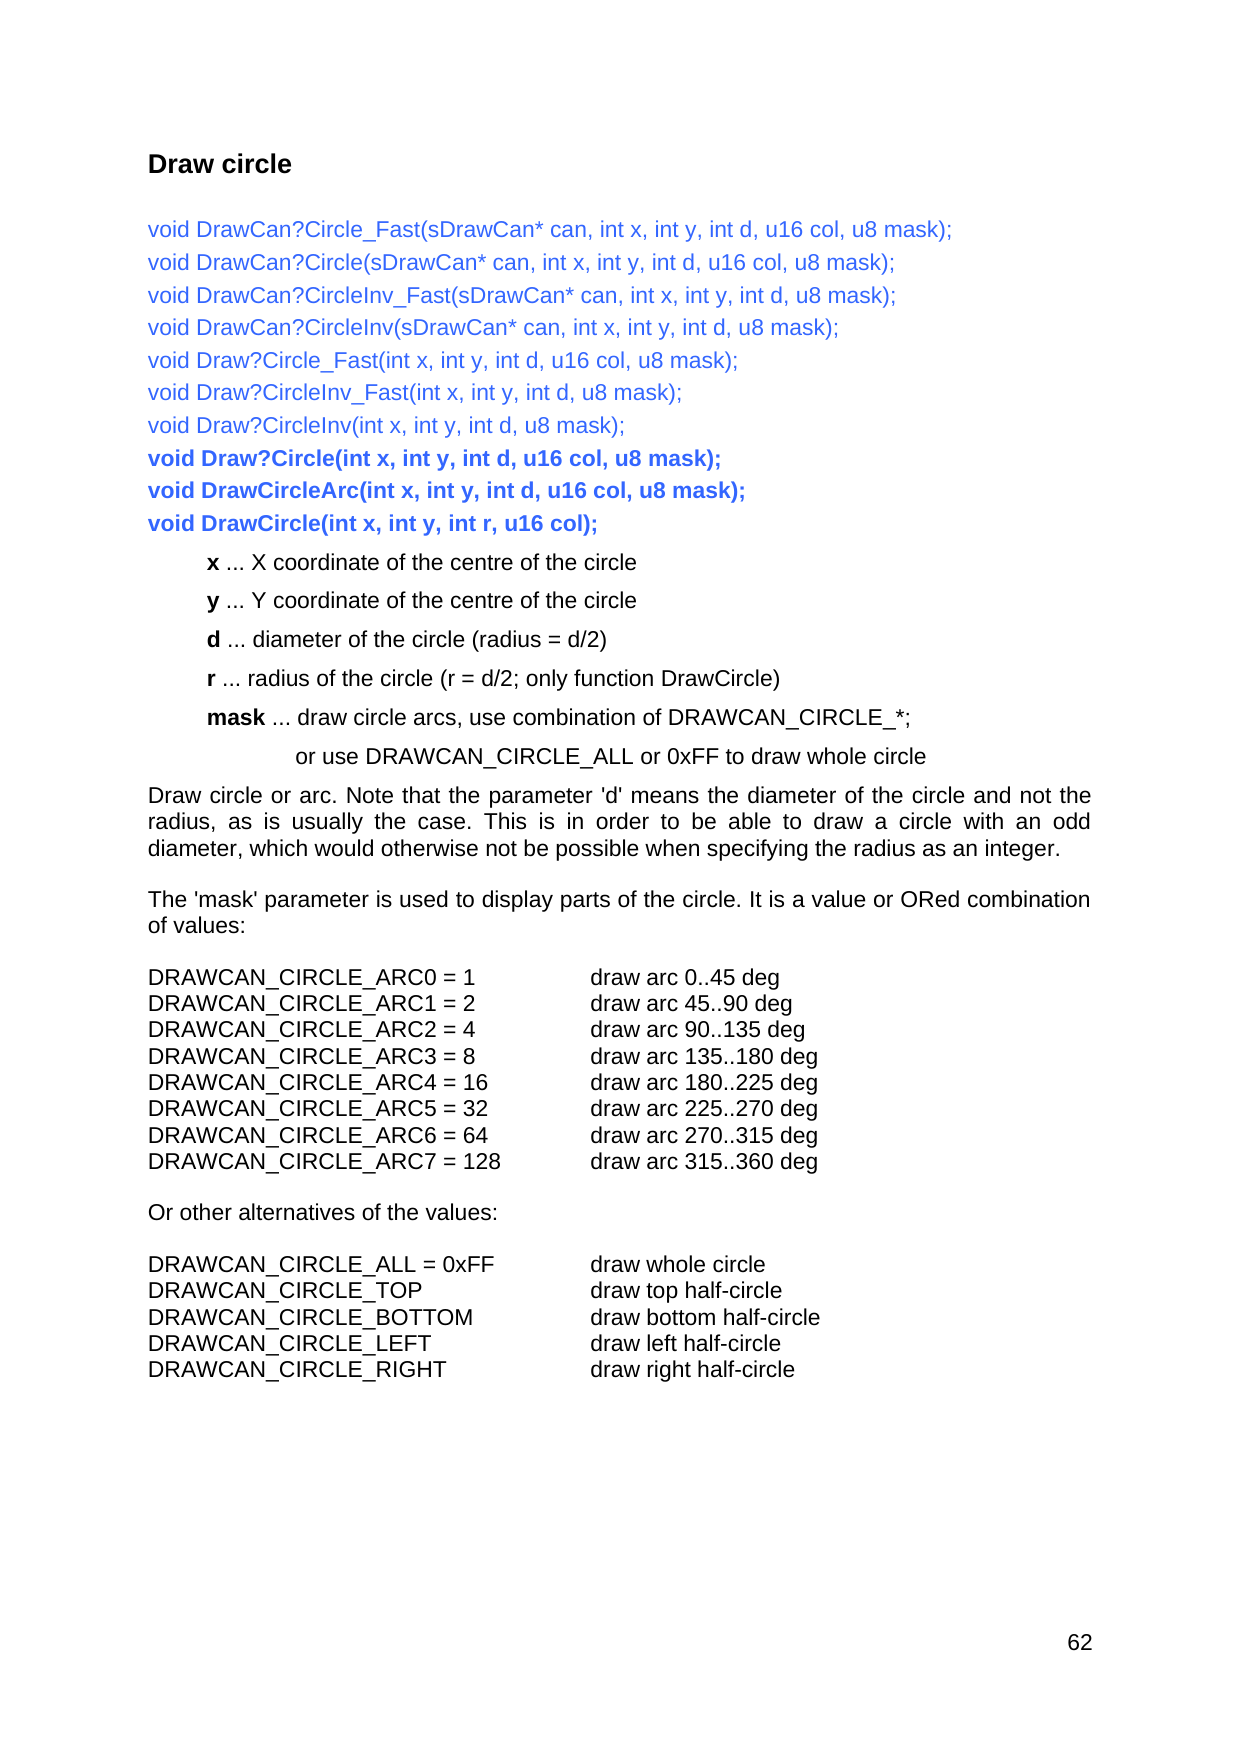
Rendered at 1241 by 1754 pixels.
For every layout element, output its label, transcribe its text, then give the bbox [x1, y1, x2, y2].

text The 'mask' parameter is used to display parts of the circle. It is a value or ORed combination of values: [148, 886, 1093, 938]
text x ... X coordinate of the centre of the circle [148, 549, 1093, 575]
text void Draw?CircleInv(int x, int y, int d, u8 mask); [148, 412, 1093, 438]
text mask ... draw circle arcs, use combination of DRAWCAN_CIRCLE_*; [148, 704, 1093, 730]
text DRAWCAN_CIRCLE_ARC5 = 32 draw arc 225..270 deg [148, 1095, 1093, 1122]
text DRAWCAN_CIRCLE_ARC1 = 2 draw arc 45..90 deg [148, 990, 1093, 1016]
text DRAWCAN_CIRCLE_ARC7 = 128 draw arc 315..360 deg [148, 1148, 1093, 1174]
text DRAWCAN_CIRCLE_TOP draw top half-circle [148, 1277, 1093, 1303]
text DRAWCAN_CIRCLE_ARC6 = 64 draw arc 270..315 deg [148, 1122, 1093, 1148]
text DRAWCAN_CIRCLE_ARC4 = 16 draw arc 180..225 deg [148, 1069, 1093, 1095]
text void DrawCircleArc(int x, int y, int d, u16 col, u8 mask); [148, 477, 1093, 503]
text void DrawCan?CircleInv(sDrawCan* can, int x, int y, int d, u8 mask); [148, 314, 1093, 341]
text void DrawCan?Circle(sDrawCan* can, int x, int y, int d, u16 col, u8 mask); [148, 249, 1093, 275]
text r ... radius of the circle (r = d/2; only function DrawCircle) [148, 665, 1093, 692]
text DRAWCAN_CIRCLE_LEFT draw left half-circle [148, 1330, 1093, 1356]
text Draw circle or arc. Note that the parameter 'd' means the diameter of the circle and not the radius, as is usually the case. This is in order to be able to draw a circle with an odd diameter, which would otherwise not be possible when specifying the radius as an integer. [148, 782, 1093, 861]
text y ... Y coordinate of the centre of the circle [148, 587, 1093, 614]
text void Draw?CircleInv_Fast(int x, int y, int d, u8 mask); [148, 379, 1093, 406]
text DRAWCAN_CIRCLE_ARC2 = 4 draw arc 90..135 deg [148, 1016, 1093, 1043]
text DRAWCAN_CIRCLE_ARC3 = 8 draw arc 135..180 deg [148, 1043, 1093, 1069]
text DRAWCAN_CIRCLE_RIGHT draw right half-circle [148, 1356, 1093, 1382]
text DRAWCAN_CIRCLE_ARC0 = 1 draw arc 0..45 deg [148, 963, 1093, 990]
text DRAWCAN_CIRCLE_ALL = 0xFF draw whole circle [148, 1251, 1093, 1277]
text DRAWCAN_CIRCLE_BOTTOM draw bottom half-circle [148, 1303, 1093, 1330]
text void Draw?Circle_Fast(int x, int y, int d, u16 col, u8 mask); [148, 347, 1093, 373]
text void DrawCircle(int x, int y, int r, u16 col); [148, 510, 1093, 536]
text void DrawCan?Circle_Fast(sDrawCan* can, int x, int y, int d, u16 col, u8 mask); [148, 216, 1093, 243]
text d ... diameter of the circle (radius = d/2) [148, 626, 1093, 653]
subtitle Draw circle [148, 148, 1093, 179]
text void DrawCan?CircleInv_Fast(sDrawCan* can, int x, int y, int d, u8 mask); [148, 282, 1093, 308]
text or use DRAWCAN_CIRCLE_ALL or 0xFF to draw whole circle [221, 743, 1093, 769]
text Or other alternatives of the values: [148, 1199, 1093, 1226]
text void Draw?Circle(int x, int y, int d, u16 col, u8 mask); [148, 444, 1093, 471]
